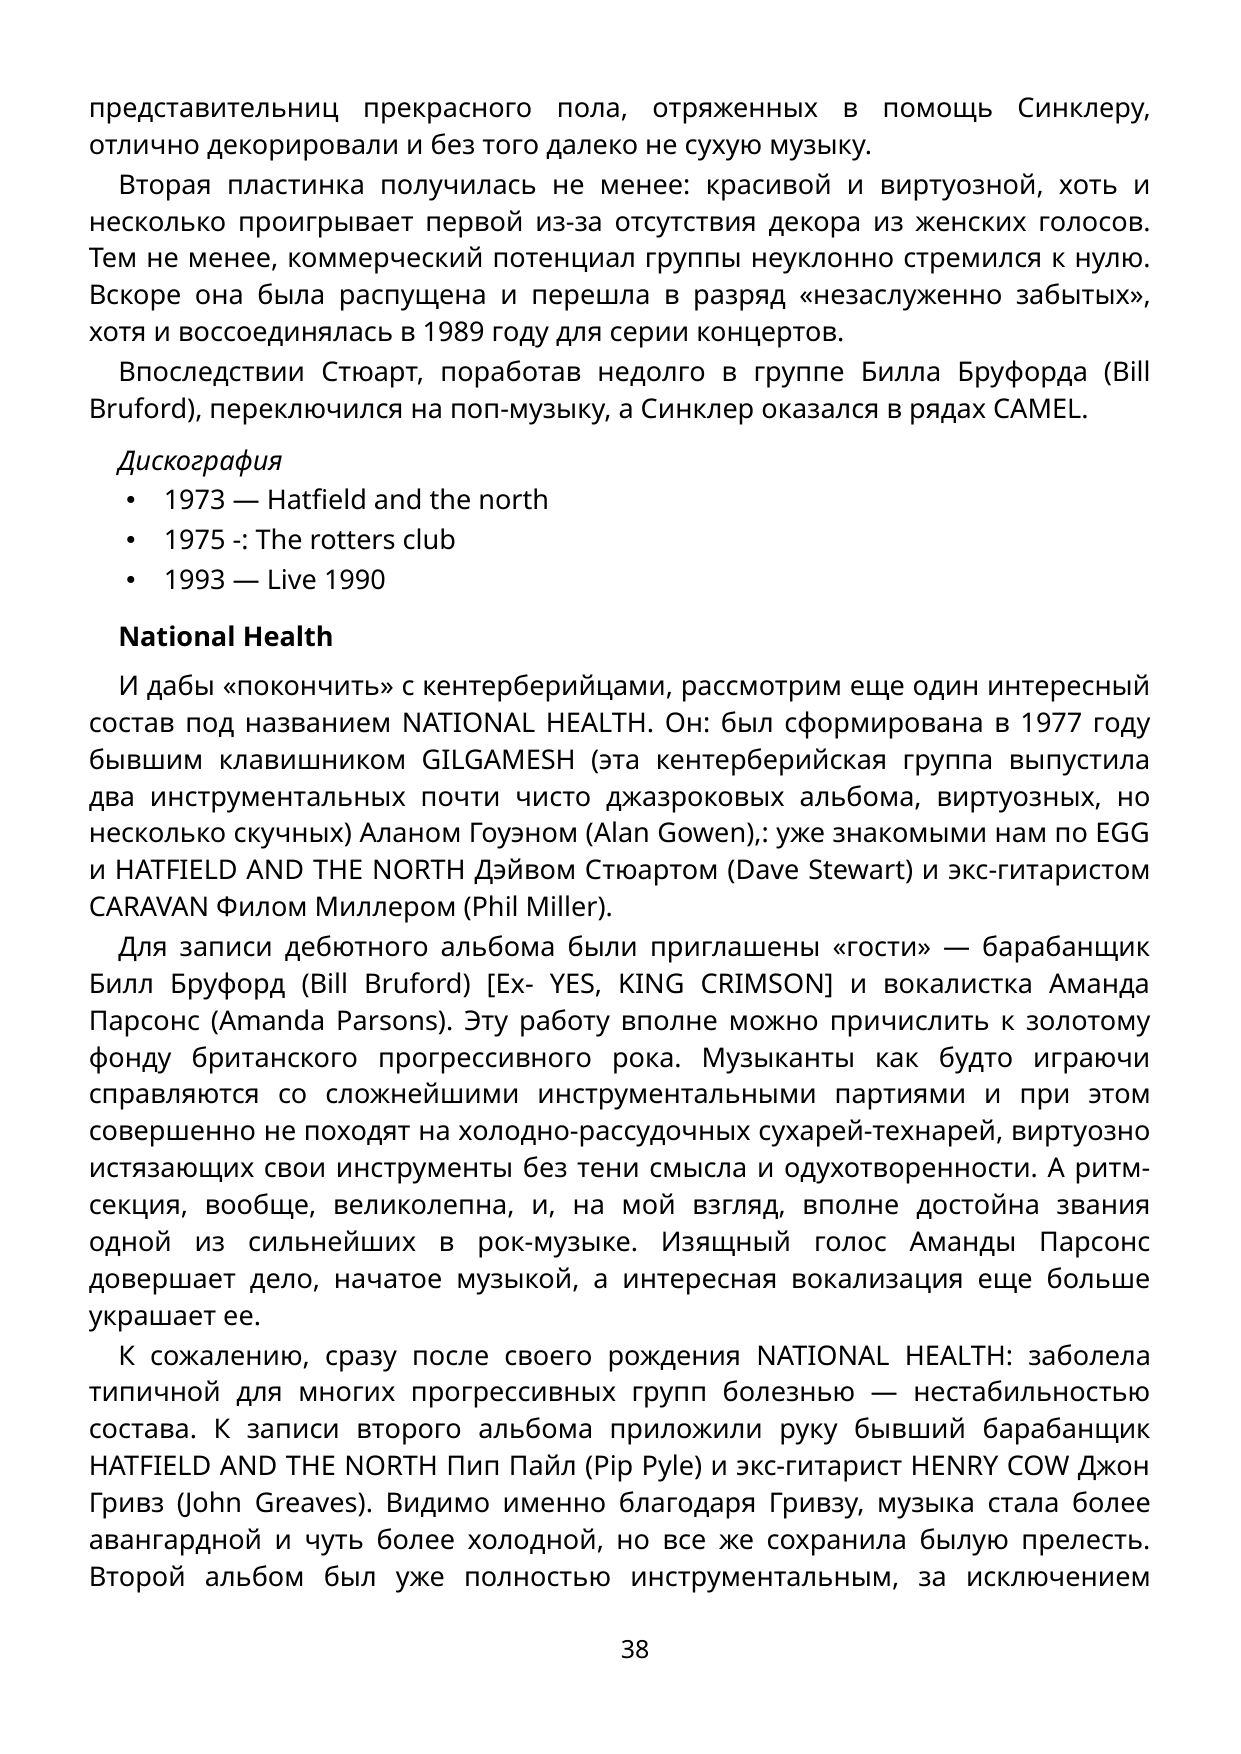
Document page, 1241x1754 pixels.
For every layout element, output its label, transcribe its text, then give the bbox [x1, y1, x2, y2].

text Для записи дебютного альбома были приглашены «гости» — барабанщик Билл Бруфорд (Bill Bruford) [Ex- YES, KING CRIMSON] и вокалистка Аманда Парсонс (Amanda Parsons). Эту работу вполне можно причислить к золотому фонду британского прогрессивного рока. Музыканты как будто играючи справляются со сложнейшими инструментальными партиями и при этом совершенно не походят на холодно-рассудочных сухарей-технарей, виртуозно истязающих свои инструменты без тени смысла и одухотворенности. А ритм-секция, вообще, великолепна, и, на мой взгляд, вполне достойна звания одной из сильнейших в рок-музыке. Изящный голос Аманды Парсонс довершает дело, начатое музыкой, а интересная вокализация еще больше украшает ее. [88, 927, 1152, 1333]
list 1993 — Live 1990 [126, 560, 1152, 597]
text К сожалению, сразу после своего рождения NATIONAL HEALTH: заболела типичной для многих прогрессивных групп болезнью — нестабильностью состава. К записи второго альбома приложили руку бывший барабанщик HATFIELD AND THE NORTH Пип Пайл (Pip Pyle) и экс-гитарист HENRY COW Джон Гривз (John Greaves). Видимо именно благодаря Гривзу, музыка стала более авангардной и чуть более холодной, но все же сохранила былую прелесть. Второй альбом был уже полностью инструментальным, за исключением [88, 1336, 1152, 1594]
text И дабы «покончить» с кентерберийцами, рассмотрим еще один интересный состав под названием NATIONAL HEALTH. Он: был сформирована в 1977 году бывшим клавишником GILGAMESH (эта кентерберийская группа выпустила два инструментальных почти чисто джазроковых альбома, виртуозных, но несколько скучных) Аланом Гоуэном (Alan Gowen),: уже знакомыми нам по EGG и HATFIELD AND THE NORTH Дэйвом Стюартом (Dave Stewart) и экс-гитаристом CARAVAN Филом Миллером (Phil Miller). [88, 666, 1152, 924]
subtitle National Health [118, 618, 1152, 655]
list 1973 — Hatfield and the north [126, 481, 1152, 518]
subtitle Дискография [88, 441, 1152, 478]
list 1975 -: The rotters club [126, 521, 1152, 557]
text Впоследствии Стюарт, поработав недолго в группе Билла Бруфорда (Bill Bruford), переключился на поп-музыку, а Синклер оказался в рядах CAMEL. [88, 352, 1152, 426]
text Вторая пластинка получилась не менее: красивой и виртуозной, хоть и несколько проигрывает первой из-за отсутствия декора из женских голосов. Тем не менее, коммерческий потенциал группы неуклонно стремился к нулю. Вскоре она была распущена и перешла в разряд «незаслуженно забытых», хотя и воссоединялась в 1989 году для серии концертов. [88, 165, 1152, 349]
text представительниц прекрасного пола, отряженных в помощь Синклеру, отлично декорировали и без того далеко не сухую музыку. [88, 88, 1152, 162]
